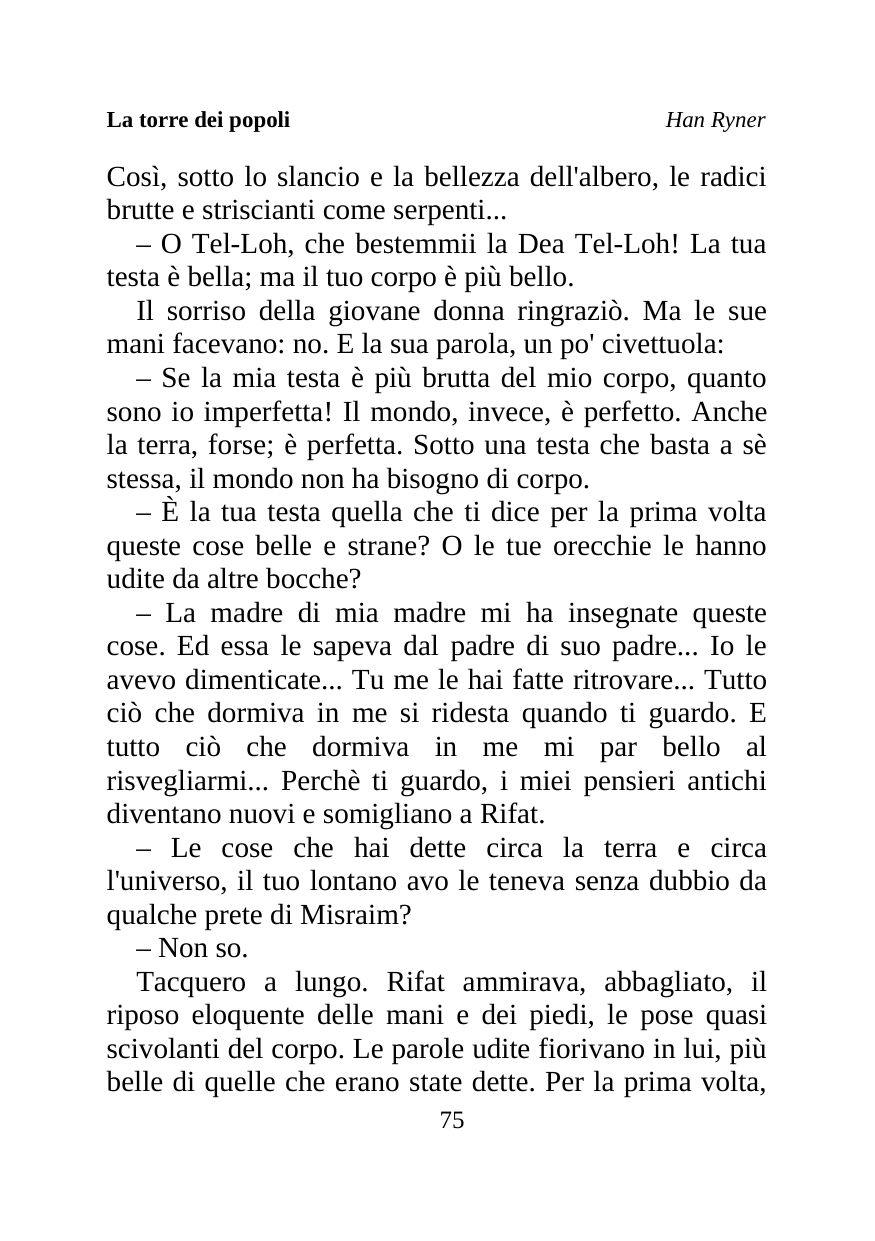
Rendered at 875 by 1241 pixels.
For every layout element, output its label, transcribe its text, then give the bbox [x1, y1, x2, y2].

text – Se la mia testa è più brutta del mio corpo, quanto sono io imperfetta! Il mondo, invece, è perfetto. Anche la terra, forse; è perfetta. Sotto una testa che basta a sè stessa, il mondo non ha bisogno di corpo. [106, 360, 768, 494]
text – È la tua testa quella che ti dice per la prima volta queste cose belle e strane? O le tue orecchie le hanno udite da altre bocche? [106, 494, 768, 595]
text Tacquero a lungo. Rifat ammirava, abbagliato, il riposo eloquente delle mani e dei piedi, le pose quasi scivolanti del corpo. Le parole udite fiorivano in lui, più belle di quelle che erano state dette. Per la prima volta, [106, 964, 768, 1098]
text – Le cose che hai dette circa la terra e circa l'universo, il tuo lontano avo le teneva senza dubbio da qualche prete di Misraim? [106, 830, 768, 930]
text – Non so. [106, 930, 768, 964]
text – O Tel-Loh, che bestemmii la Dea Tel-Loh! La tua testa è bella; ma il tuo corpo è più bello. [106, 226, 768, 293]
text – La madre di mia madre mi ha insegnate queste cose. Ed essa le sapeva dal padre di suo padre... Io le avevo dimenticate... Tu me le hai fatte ritrovare... Tutto ciò che dormiva in me si ridesta quando ti guardo. E tutto ciò che dormiva in me mi par bello al risvegliarmi... Perchè ti guardo, i miei pensieri antichi diventano nuovi e somigliano a Rifat. [106, 595, 768, 830]
text Il sorriso della giovane donna ringraziò. Ma le sue mani facevano: no. E la sua parola, un po' civettuola: [106, 293, 768, 360]
text Così, sotto lo slancio e la bellezza dell'albero, le radici brutte e striscianti come serpenti... [106, 159, 768, 226]
